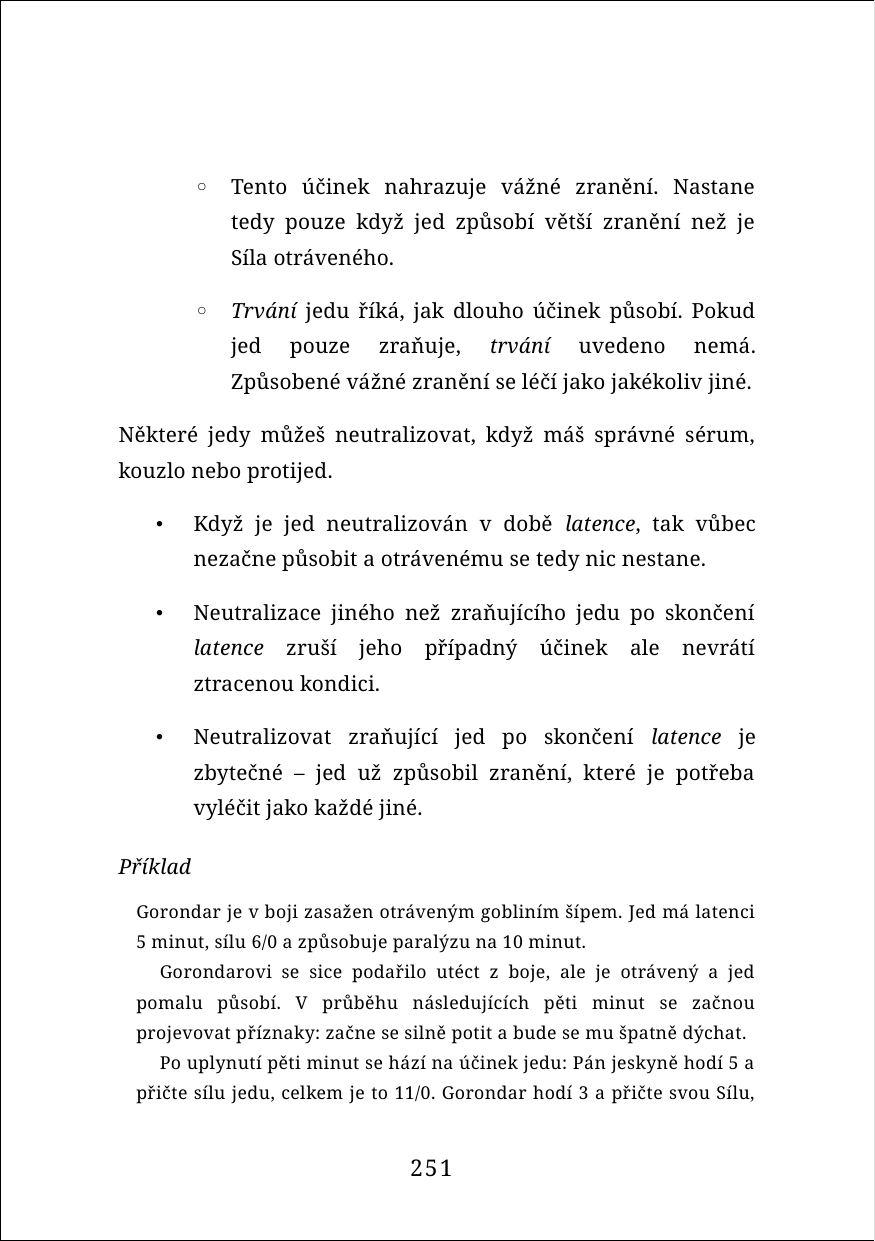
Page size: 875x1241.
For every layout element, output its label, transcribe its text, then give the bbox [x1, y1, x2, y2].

list Trvání jedu říká, jak dlouho účinek působí. Pokud jed pouze zraňuje, trvání uvedeno nemá. Způsobené vážné zranění se léčí jako jakékoliv jiné. [193, 296, 756, 396]
text Gorondar je v boji zasažen otráveným gobliním šípem. Jed má latenci 5 minut, sílu 6/0 a způsobuje paralýzu na 10 minut. Gorondarovi se sice podařilo utéct z boje, ale je otrávený a jed pomalu působí. V průběhu následujících pěti minut se začnou projevovat příznaky: začne se silně potit a bude se mu špatně dýchat. Po uplynutí pěti minut se hází na účinek jedu: Pán jeskyně hodí 5 a přičte sílu jedu, celkem je to 11/0. Gorondar hodí 3 a přičte svou Sílu, [136, 899, 756, 1105]
text Příklad [118, 852, 756, 881]
text Některé jedy můžeš neutralizovat, když máš správné sérum, kouzlo nebo protijed. [118, 420, 756, 484]
list Tento účinek nahrazuje vážné zranění. Nastane tedy pouze když jed způsobí větší zranění než je Síla otráveného. [193, 172, 756, 271]
list Neutralizovat zraňující jed po skončení latence je zbytečné – jed už způsobil zranění, které je potřeba vyléčit jako každé jiné. [156, 722, 756, 822]
list Neutralizace jiného než zraňujícího jedu po skončení latence zruší jeho případný účinek ale nevrátí ztracenou kondici. [156, 598, 756, 697]
list Když je jed neutralizován v době latence, tak vůbec nezačne působit a otrávenému se tedy nic nestane. [156, 509, 756, 573]
